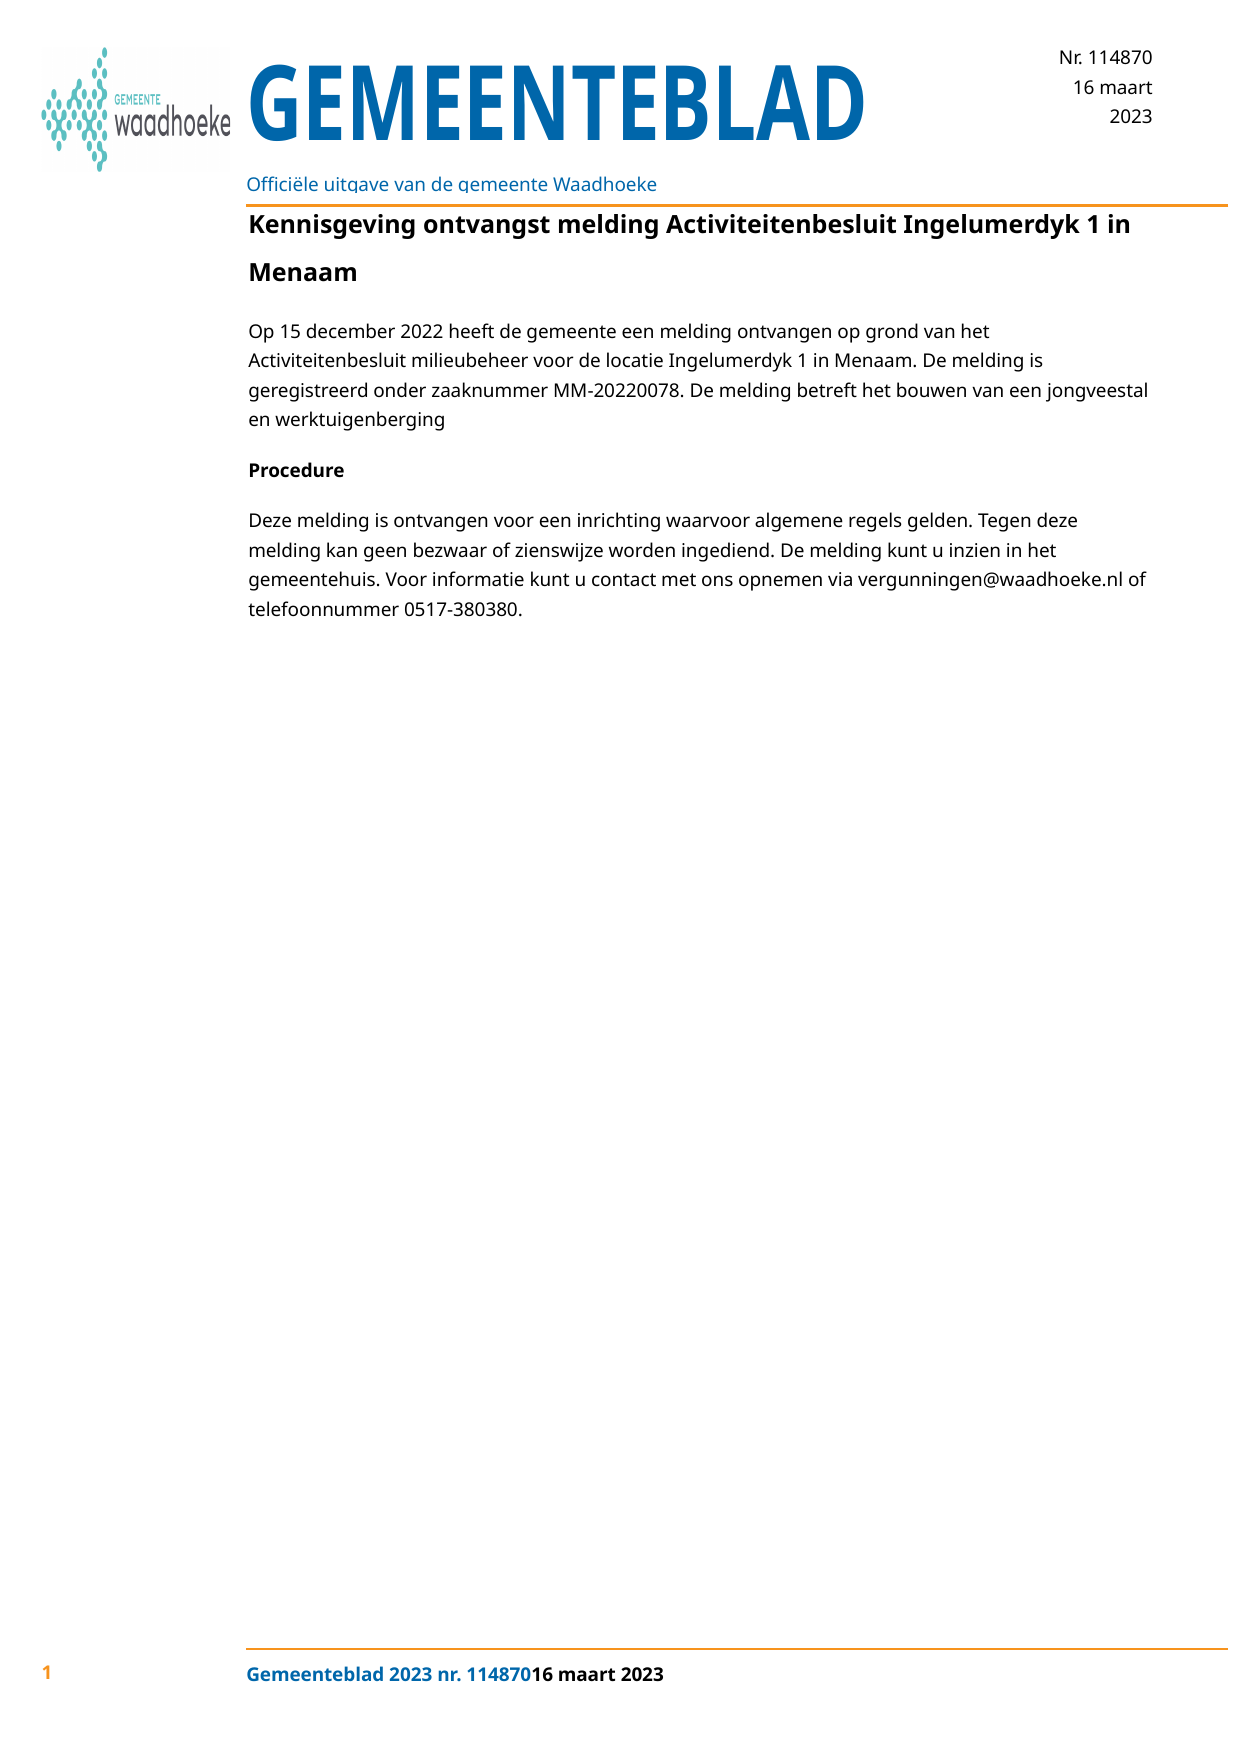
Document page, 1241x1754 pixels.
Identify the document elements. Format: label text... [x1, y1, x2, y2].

text Op 15 december 2022 heeft de gemeente een melding ontvangen op grond van het Activiteitenbesluit milieubeheer voor de locatie Ingelumerdyk 1 in Menaam. De melding is geregistreerd onder zaaknummer MM-20220078. De melding betreft het bouwen van een jongveestal en werktuigenberging [248, 318, 1152, 432]
text Kennisgeving ontvangst melding Activiteitenbesluit Ingelumerdyk 1 in Menaam [248, 207, 1152, 288]
text Deze melding is ontvangen voor een inrichting waarvoor algemene regels gelden. Tegen deze melding kan geen bezwaar of zienswijze worden ingediend. De melding kunt u inzien in het gemeentehuis. Voor informatie kunt u contact met ons opnemen via vergunningen@waadhoeke.nl of telefoonnummer 0517-380380. [248, 507, 1152, 622]
text Procedure [248, 457, 1152, 483]
picture [41, 47, 231, 172]
